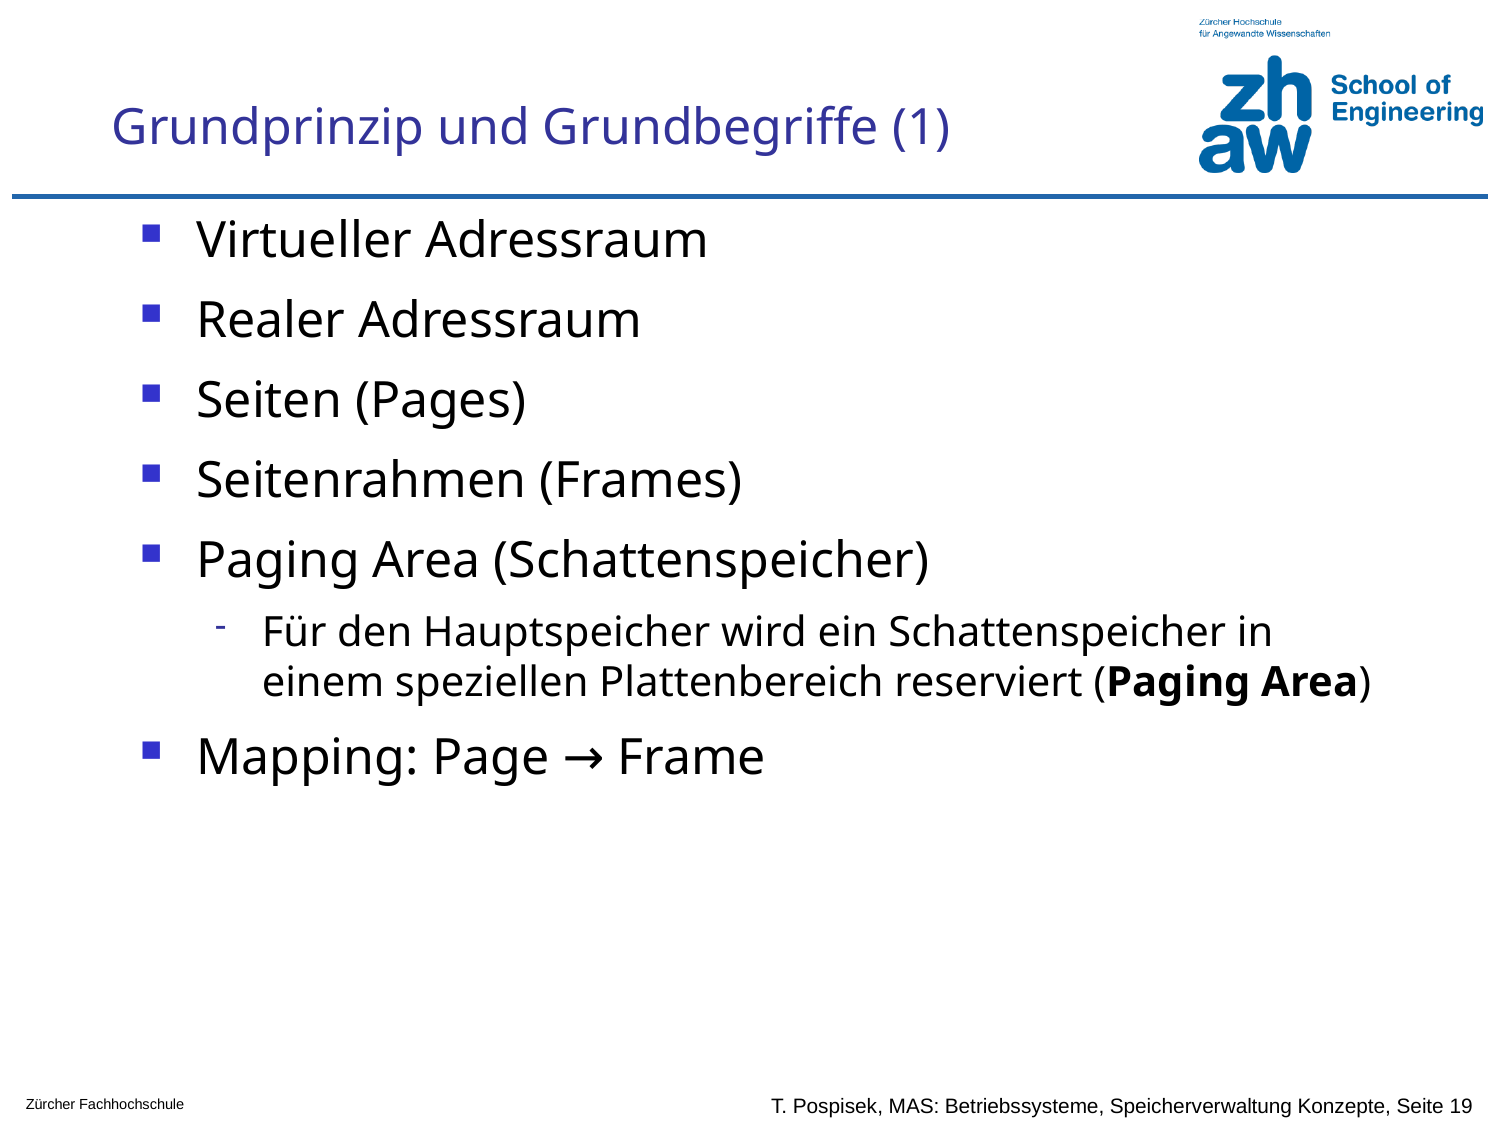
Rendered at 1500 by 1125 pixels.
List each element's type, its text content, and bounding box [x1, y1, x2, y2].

title Grundprinzip und Grundbegriffe (1) [96, 50, 1375, 163]
list Virtueller Adressraum Realer Adressraum Seiten (Pages) Seitenrahmen (Frames) Paging Area (Schattenspeicher) Für den Hauptspeicher wird ein Schattenspeicher in einem speziellen Plattenbereich reserviert (Paging Area) Mapping: Page → Frame [125, 200, 1417, 932]
picture [1199, 19, 1483, 173]
